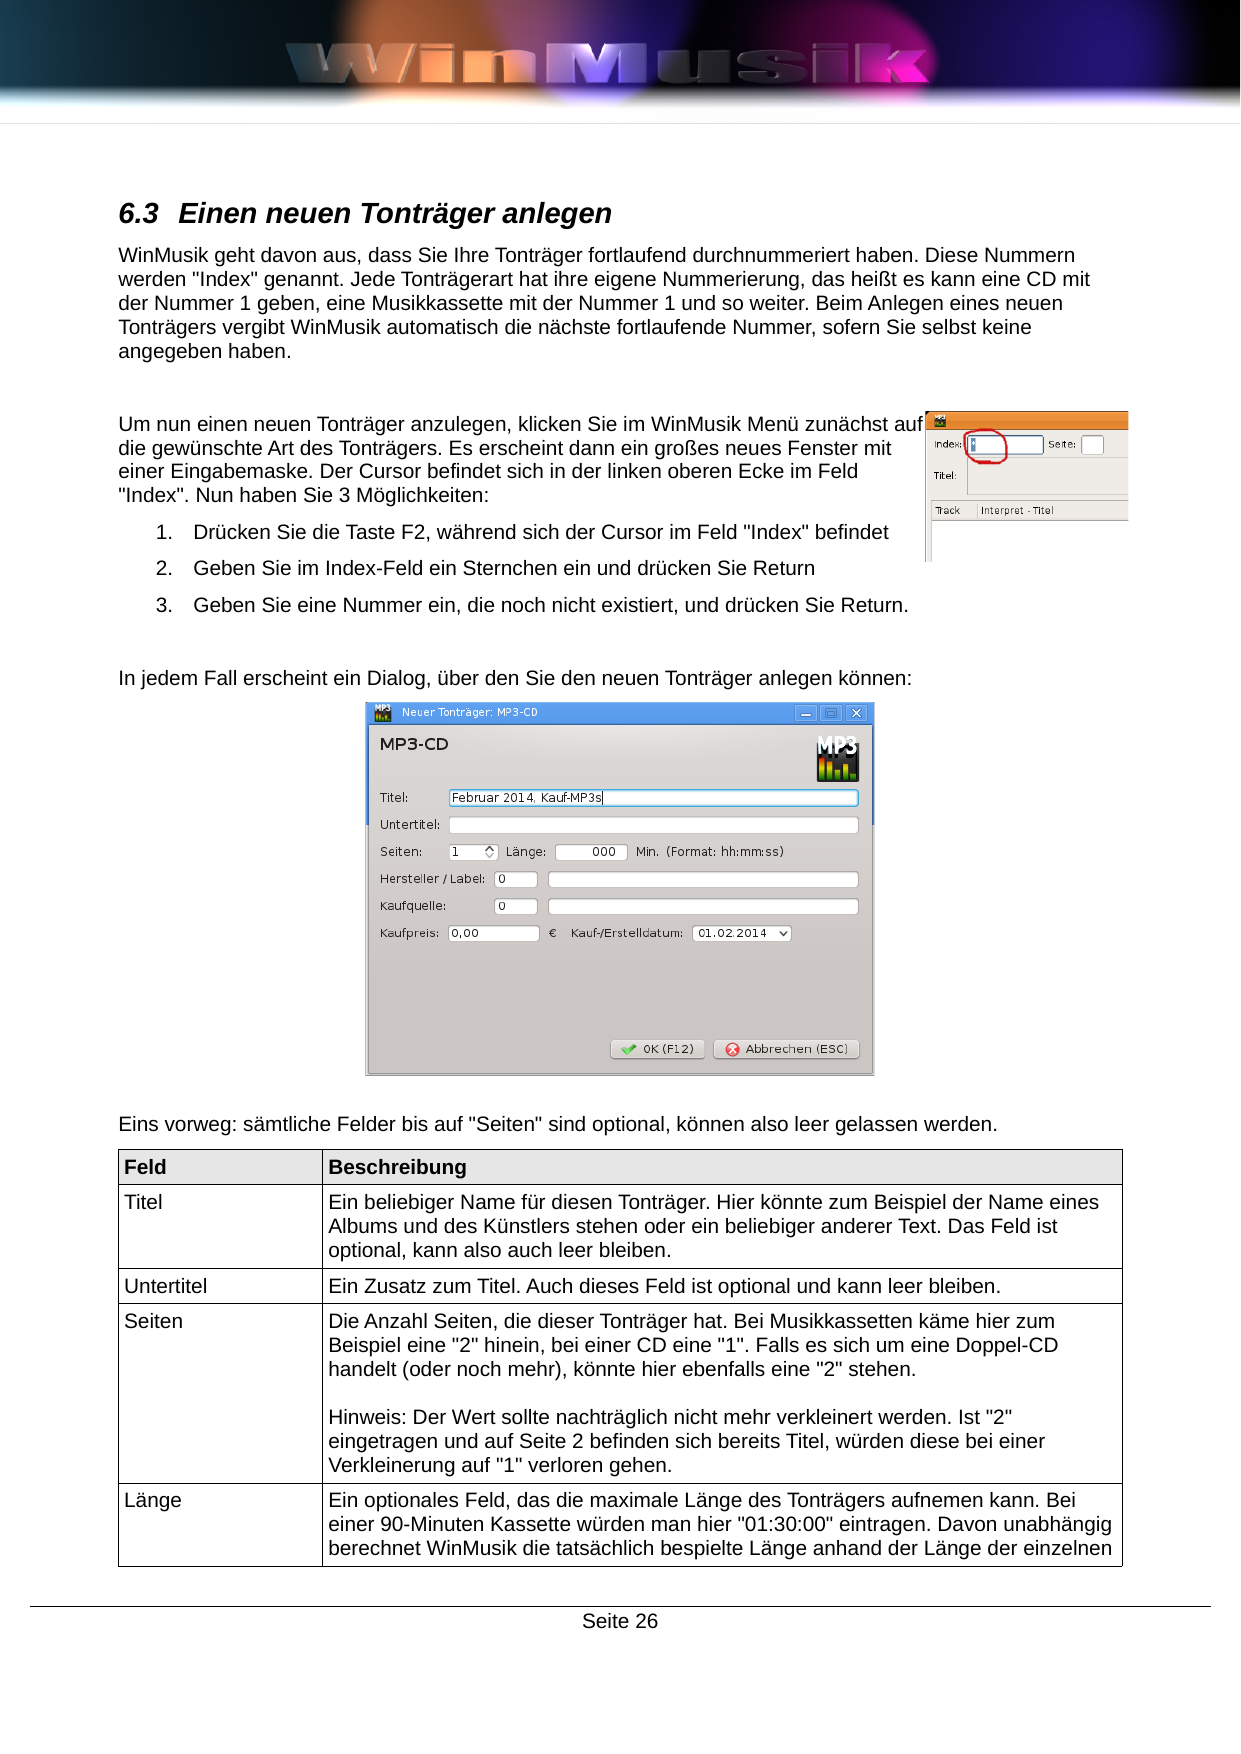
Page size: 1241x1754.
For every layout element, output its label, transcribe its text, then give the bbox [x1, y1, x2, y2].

table_cell Die Anzahl Seiten, die dieser Tonträger hat. Bei Musikkassetten käme hier zum Beispiel eine "2" hinein, bei einer CD eine "1". Falls es sich um eine Doppel-CD handelt (oder noch mehr), könnte hier ebenfalls eine "2" stehen. Hinweis: Der Wert sollte nachträglich nicht mehr verkleinert werden. Ist "2" eingetragen und auf Seite 2 befinden sich bereits Titel, würden diese bei einer Verkleinerung auf "1" verloren gehen. [323, 1304, 1122, 1482]
table_cell Länge [119, 1484, 322, 1566]
table_header Feld [119, 1150, 322, 1184]
text In jedem Fall erscheint ein Dialog, über den Sie den neuen Tonträger anlegen können: [118, 666, 1122, 689]
subtitle Einen neuen Tonträger anlegen [118, 197, 1122, 230]
table_cell Ein beliebiger Name für diesen Tonträger. Hier könnte zum Beispiel der Name eines Albums und des Künstlers stehen oder ein beliebiger anderer Text. Das Feld ist optional, kann also auch leer bleiben. [323, 1185, 1122, 1268]
text Um nun einen neuen Tonträger anzulegen, klicken Sie im WinMusik Menü zunächst auf die gewünschte Art des Tonträgers. Es erscheint dann ein großes neues Fenster mit einer Eingabemaske. Der Cursor befindet sich in der linken oberen Ecke im Feld "Index". Nun haben Sie 3 Möglichkeiten: [118, 411, 925, 507]
list Geben Sie eine Nummer ein, die noch nicht existiert, und drücken Sie Return. [156, 593, 1122, 617]
table_cell Untertitel [119, 1269, 322, 1303]
picture [365, 702, 875, 1076]
table_cell Ein Zusatz zum Titel. Auch dieses Feld ist optional und kann leer bleiben. [323, 1269, 1122, 1303]
list Drücken Sie die Taste F2, während sich der Cursor im Feld "Index" befindet [156, 520, 925, 544]
table_header Beschreibung [323, 1150, 1122, 1184]
table_cell Titel [119, 1185, 322, 1268]
picture [925, 411, 1129, 562]
list Geben Sie im Index-Feld ein Sternchen ein und drücken Sie Return [156, 556, 1122, 580]
table_cell Ein optionales Feld, das die maximale Länge des Tonträgers aufnemen kann. Bei einer 90-Minuten Kassette würden man hier "01:30:00" eintragen. Davon unabhängig berechnet WinMusik die tatsächlich bespielte Länge anhand der Länge der einzelnen [323, 1484, 1122, 1566]
text Eins vorweg: sämtliche Felder bis auf "Seiten" sind optional, können also leer gelassen werden. [118, 1112, 1122, 1136]
table_cell Seiten [119, 1304, 322, 1482]
text WinMusik geht davon aus, dass Sie Ihre Tonträger fortlaufend durchnummeriert haben. Diese Nummern werden "Index" genannt. Jede Tonträgerart hat ihre eigene Nummerierung, das heißt es kann eine CD mit der Nummer 1 geben, eine Musikkassette mit der Nummer 1 und so weiter. Beim Anlegen eines neuen Tonträgers vergibt WinMusik automatisch die nächste fortlaufende Nummer, sofern Sie selbst keine angegeben haben. [118, 243, 1122, 362]
